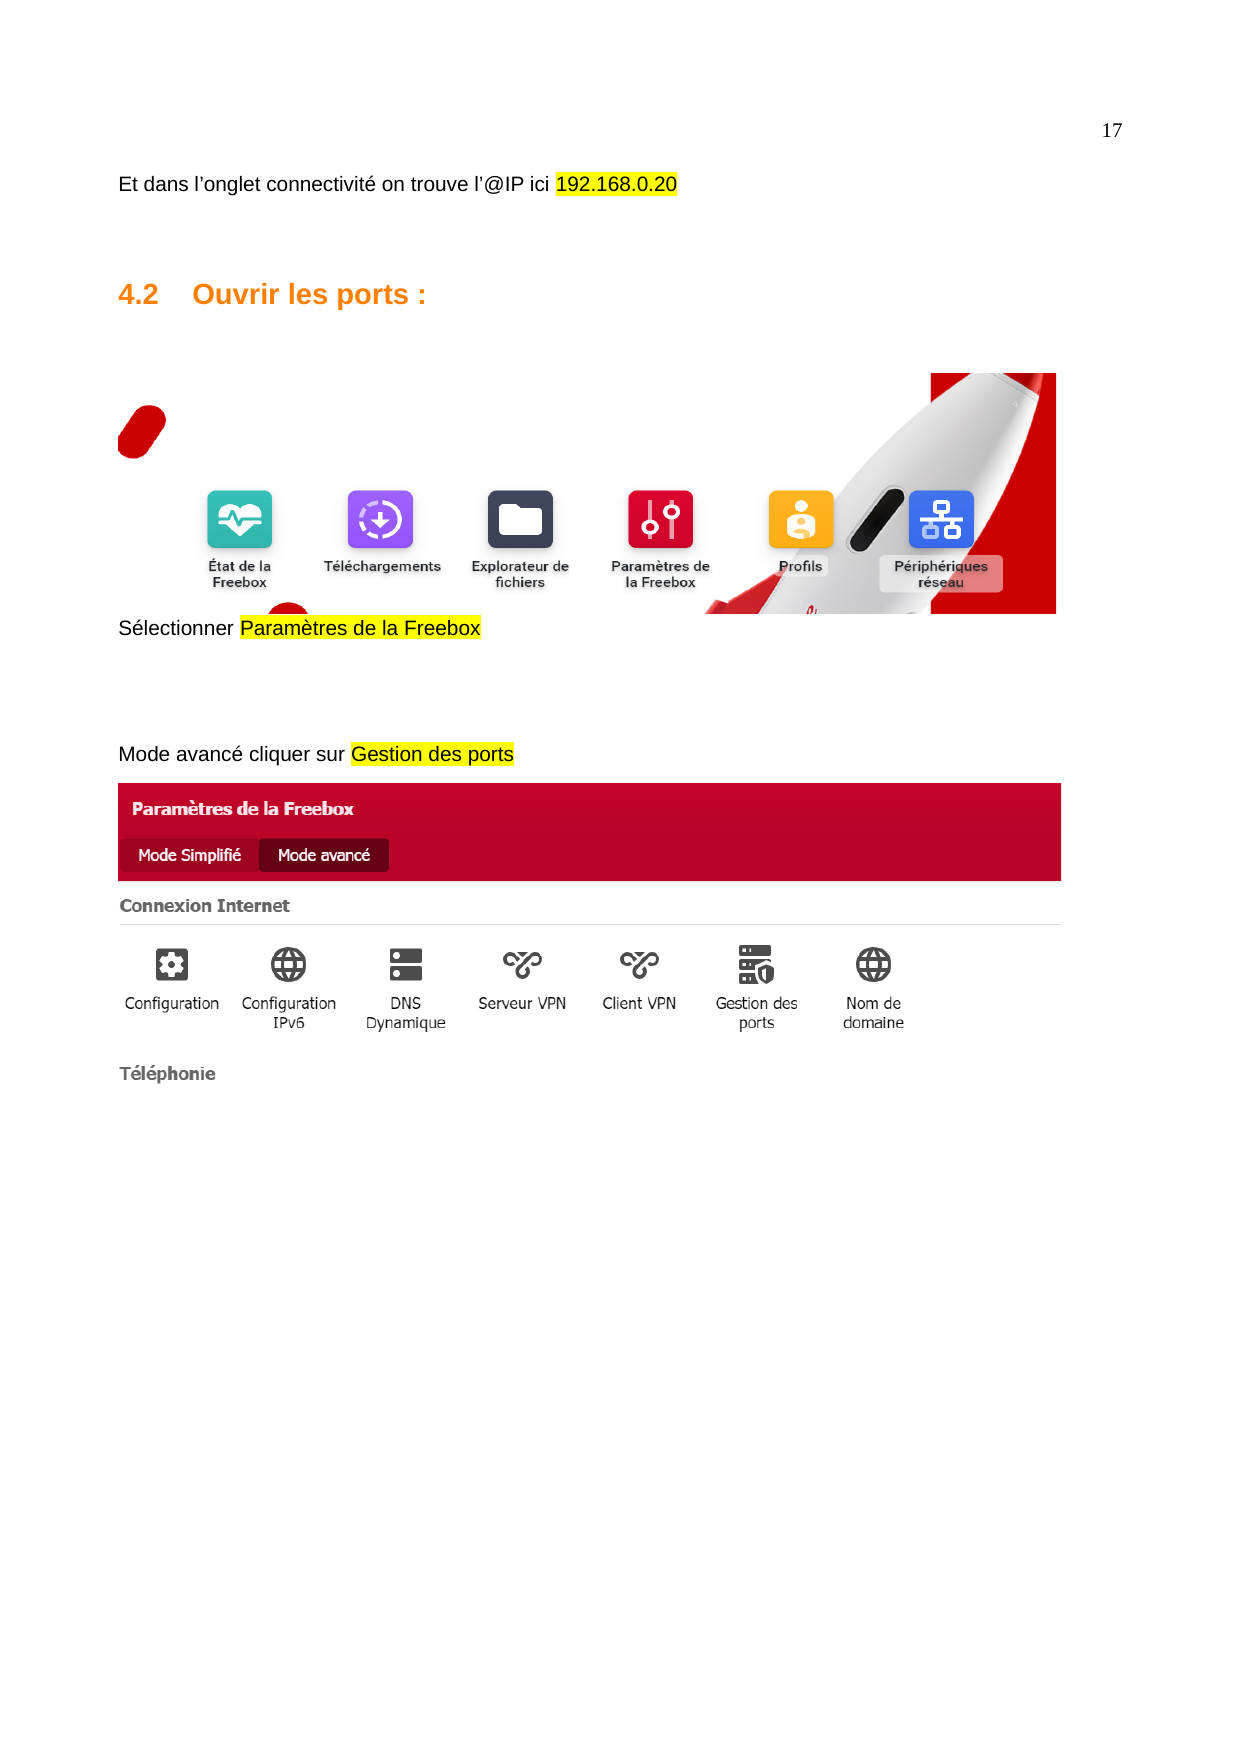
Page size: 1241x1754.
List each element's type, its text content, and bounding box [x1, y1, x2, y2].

text Mode avancé cliquer sur Gestion des ports [118, 742, 1122, 766]
text Et dans l’onglet connectivité on trouve l’@IP ici 192.168.0.20 [118, 172, 1122, 196]
picture [118, 373, 1057, 614]
picture [118, 783, 1062, 1091]
subtitle Ouvrir les ports : [118, 277, 1122, 310]
text Sélectionner Paramètres de la Freebox [118, 615, 1122, 639]
